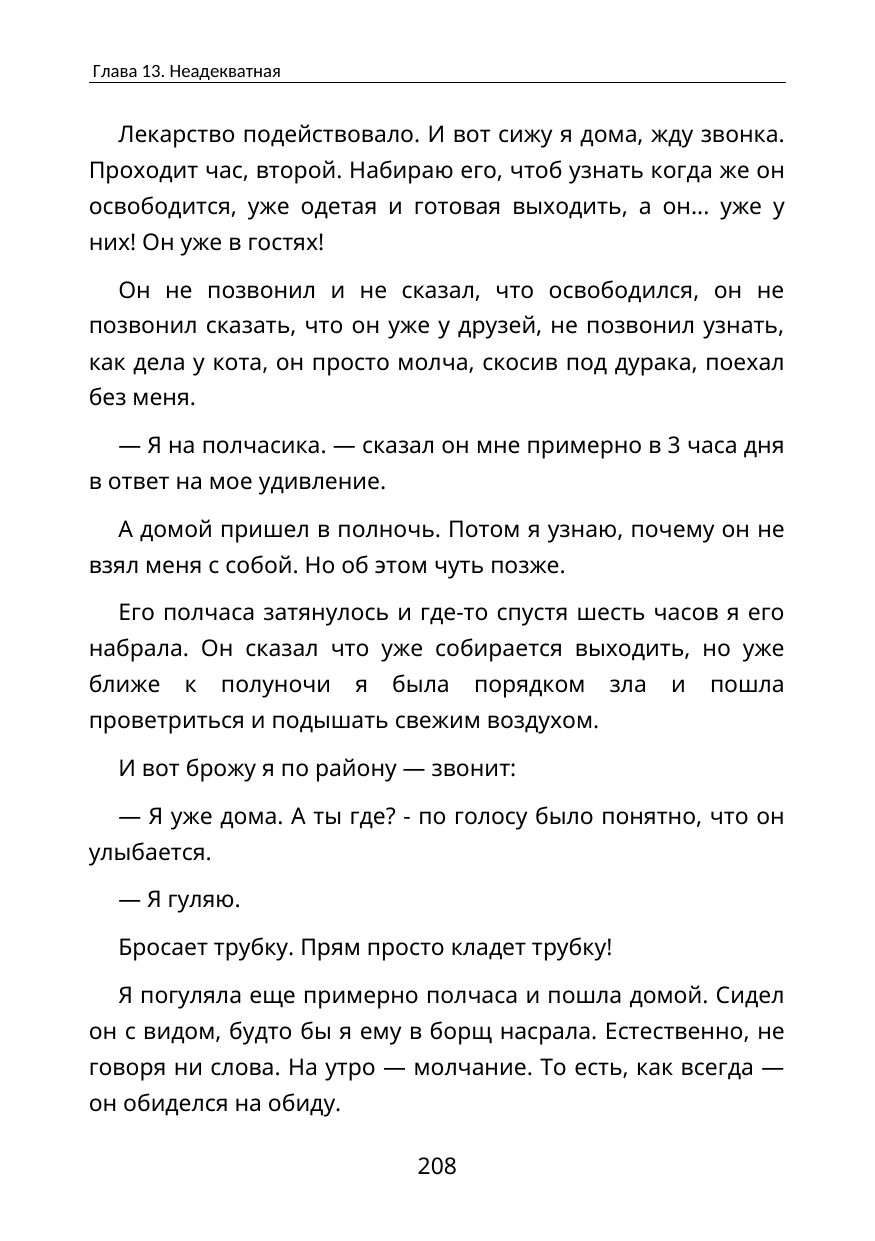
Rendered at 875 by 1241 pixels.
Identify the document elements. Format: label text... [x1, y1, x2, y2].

text Я погуляла еще примерно полчаса и пошла домой. Сидел он с видом, будто бы я ему в борщ насрала. Естественно, не говоря ни слова. На утро — молчание. То есть, как всегда — он обиделся на обиду. [88, 979, 786, 1118]
text И вот брожу я по району — звонит: [88, 752, 786, 783]
text — Я гуляю. [88, 883, 786, 914]
text Бросает трубку. Прям просто кладет трубку! [88, 931, 786, 962]
text — Я уже дома. А ты где? - по голосу было понятно, что он улыбается. [88, 799, 786, 867]
text Лекарство подействовало. И вот сижу я дома, жду звонка. Проходит час, второй. Набираю его, чтоб узнать когда же он освободится, уже одетая и готовая выходить, а он... уже у них! Он уже в гостях! [88, 118, 786, 257]
text Он не позвонил и не сказал, что освободился, он не позвонил сказать, что он уже у друзей, не позвонил узнать, как дела у кота, он просто молча, скосив под дурака, поехал без меня. [88, 273, 786, 413]
text А домой пришел в полночь. Потом я узнаю, почему он не взял меня с собой. Но об этом чуть позже. [88, 513, 786, 580]
text Его полчаса затянулось и где-то спустя шесть часов я его набрала. Он сказал что уже собирается выходить, но уже ближе к полуночи я была порядком зла и пошла проветриться и подышать свежим воздухом. [88, 596, 786, 735]
text — Я на полчасика. — сказал он мне примерно в 3 часа дня в ответ на мое удивление. [88, 429, 786, 496]
